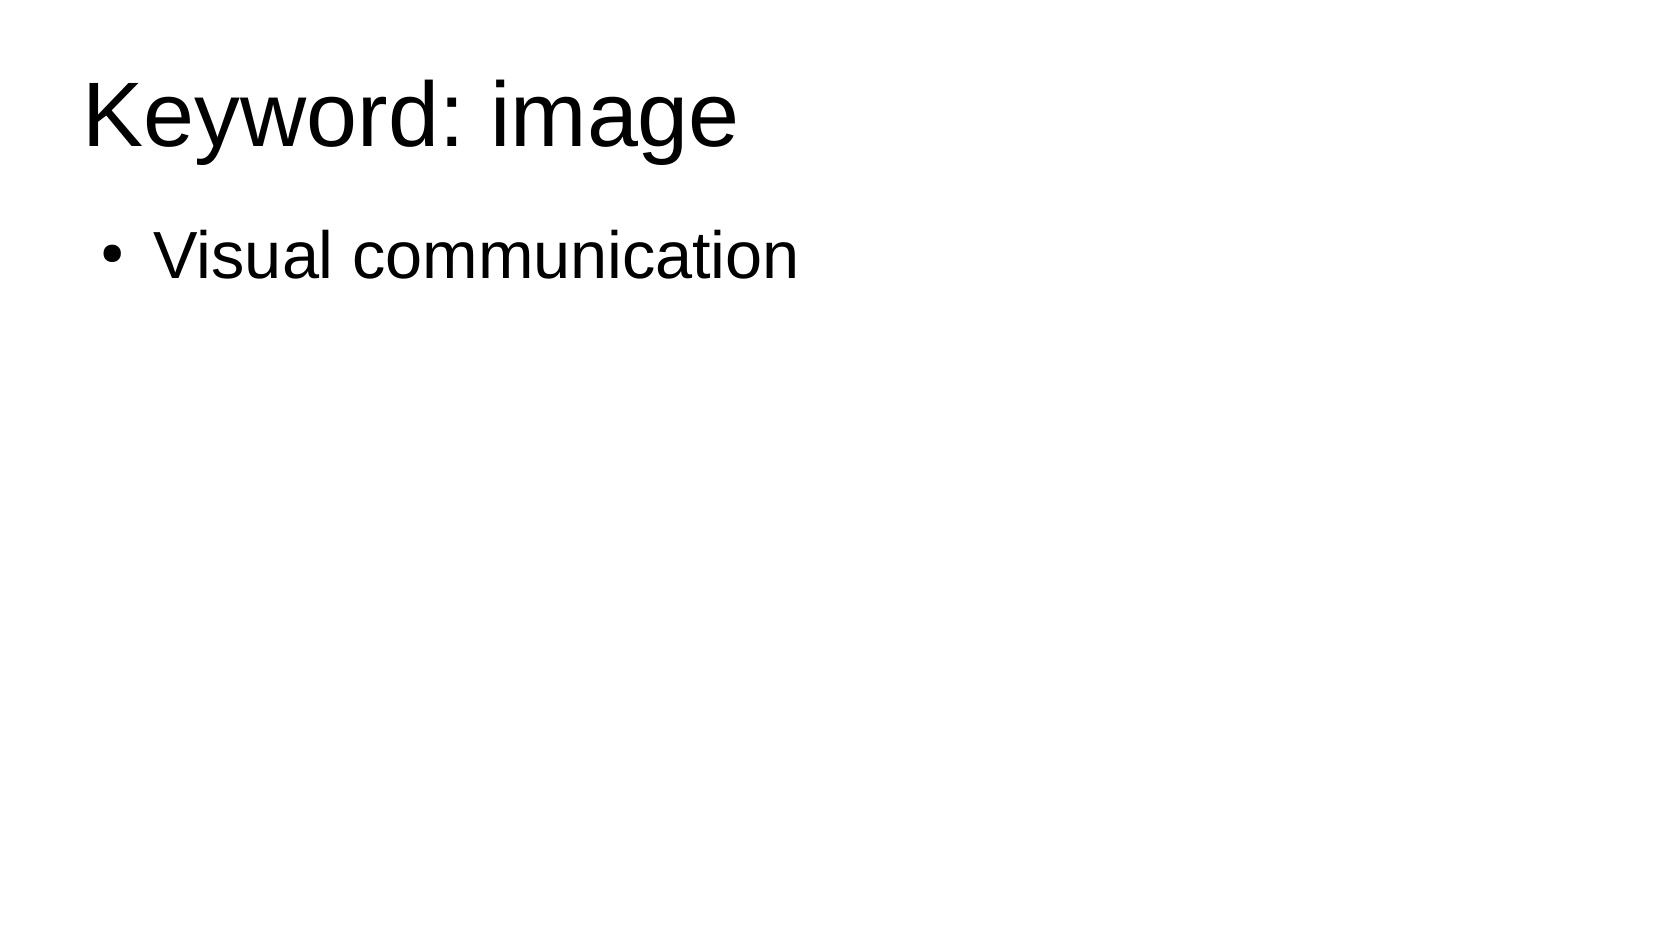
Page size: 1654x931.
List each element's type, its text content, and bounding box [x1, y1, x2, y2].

list Visual communication [82, 217, 1571, 758]
title Keyword: image [82, 37, 1571, 193]
